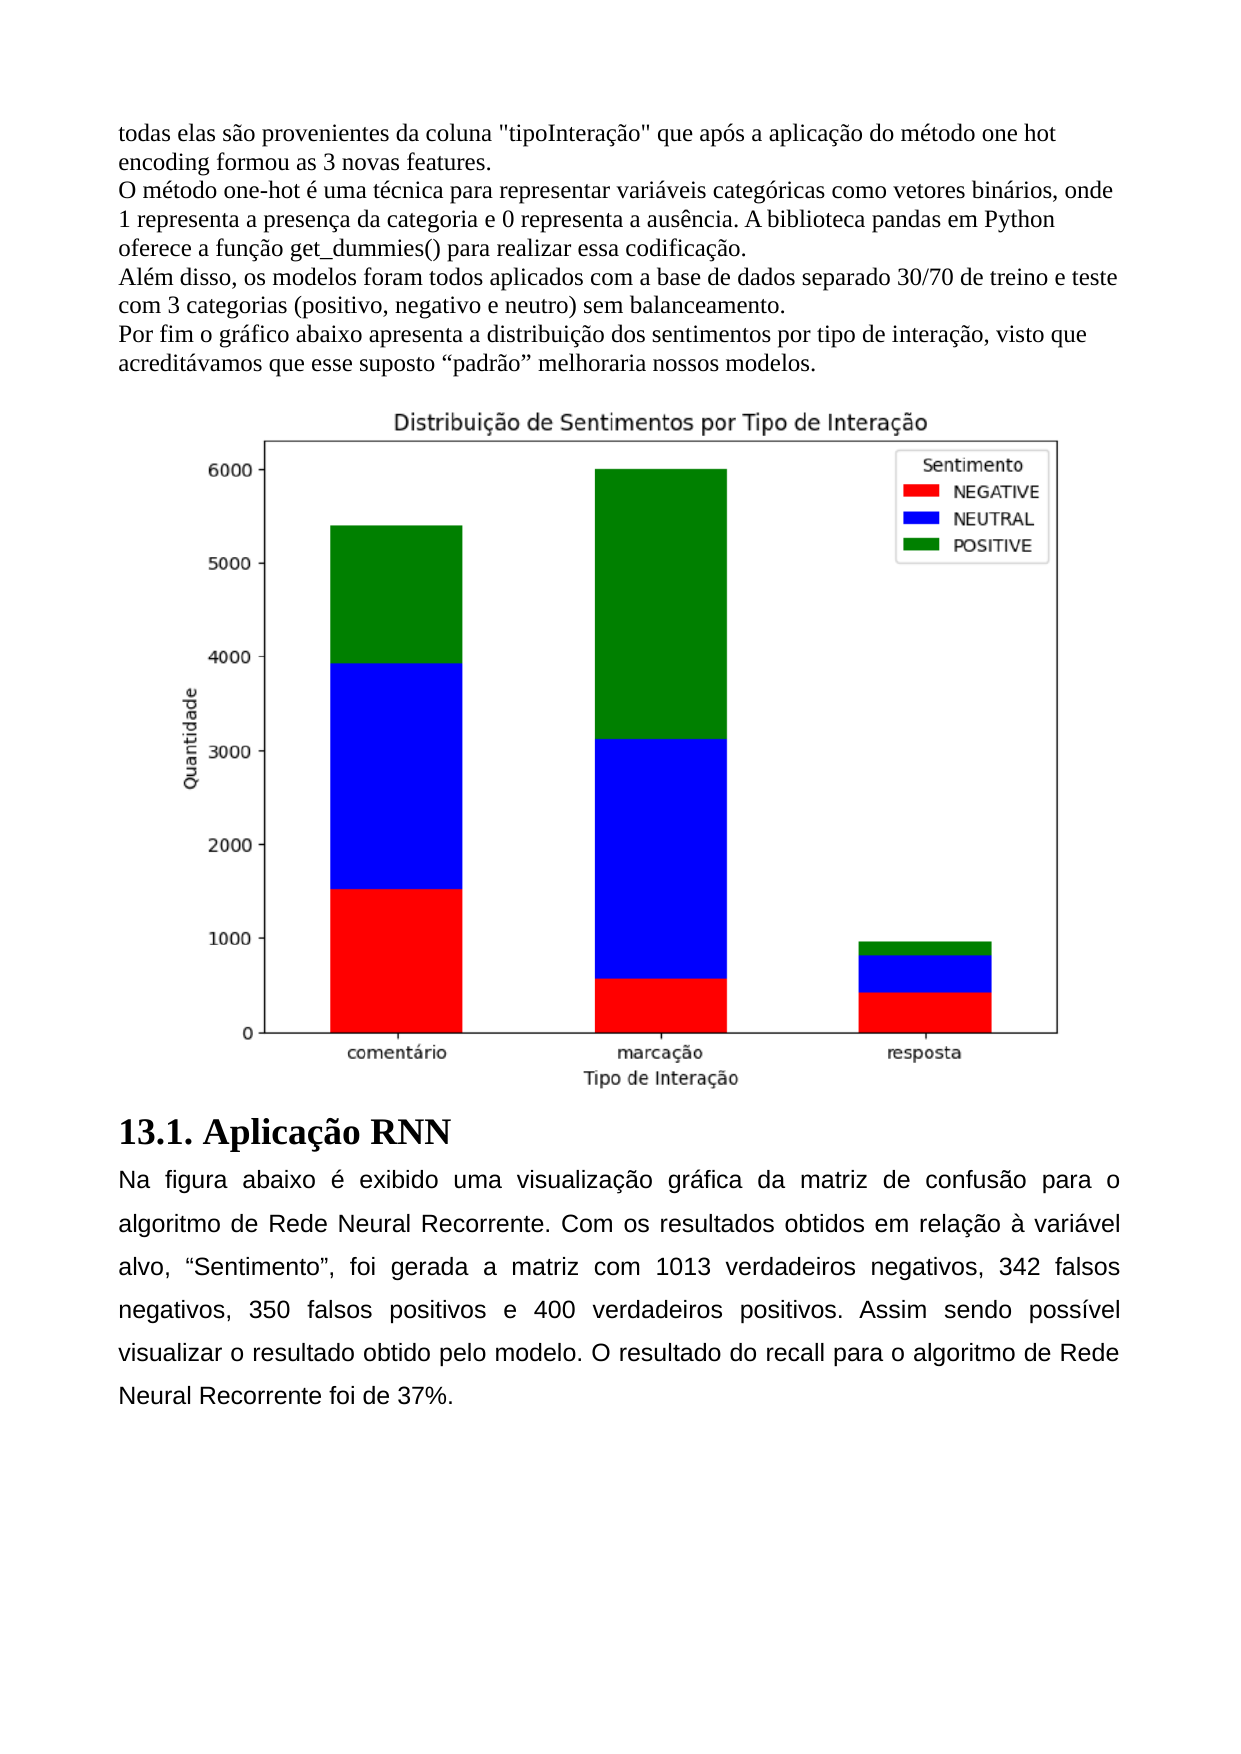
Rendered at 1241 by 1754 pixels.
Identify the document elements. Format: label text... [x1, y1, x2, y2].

text O método one-hot é uma técnica para representar variáveis categóricas como vetores binários, onde 1 representa a presença da categoria e 0 representa a ausência. A biblioteca pandas em Python oferece a função get_dummies() para realizar essa codificação. [118, 176, 1122, 262]
text Além disso, os modelos foram todos aplicados com a base de dados separado 30/70 de treino e teste com 3 categorias (positivo, negativo e neutro) sem balanceamento. [118, 262, 1122, 319]
picture [118, 405, 1123, 1089]
subtitle 13.1. Aplicação RNN [118, 1110, 1122, 1153]
text todas elas são provenientes da coluna "tipoInteração" que após a aplicação do método one hot encoding formou as 3 novas features. [118, 118, 1122, 176]
text Na figura abaixo é exibido uma visualização gráfica da matriz de confusão para o algoritmo de Rede Neural Recorrente. Com os resultados obtidos em relação à variável alvo, “Sentimento”, foi gerada a matriz com 1013 verdadeiros negativos, 342 falsos negativos, 350 falsos positivos e 400 verdadeiros positivos. Assim sendo possível visualizar o resultado obtido pelo modelo. O resultado do recall para o algoritmo de Rede Neural Recorrente foi de 37%. [118, 1165, 1122, 1410]
text Por fim o gráfico abaixo apresenta a distribuição dos sentimentos por tipo de interação, visto que acreditávamos que esse suposto “padrão” melhoraria nossos modelos. [118, 319, 1122, 377]
